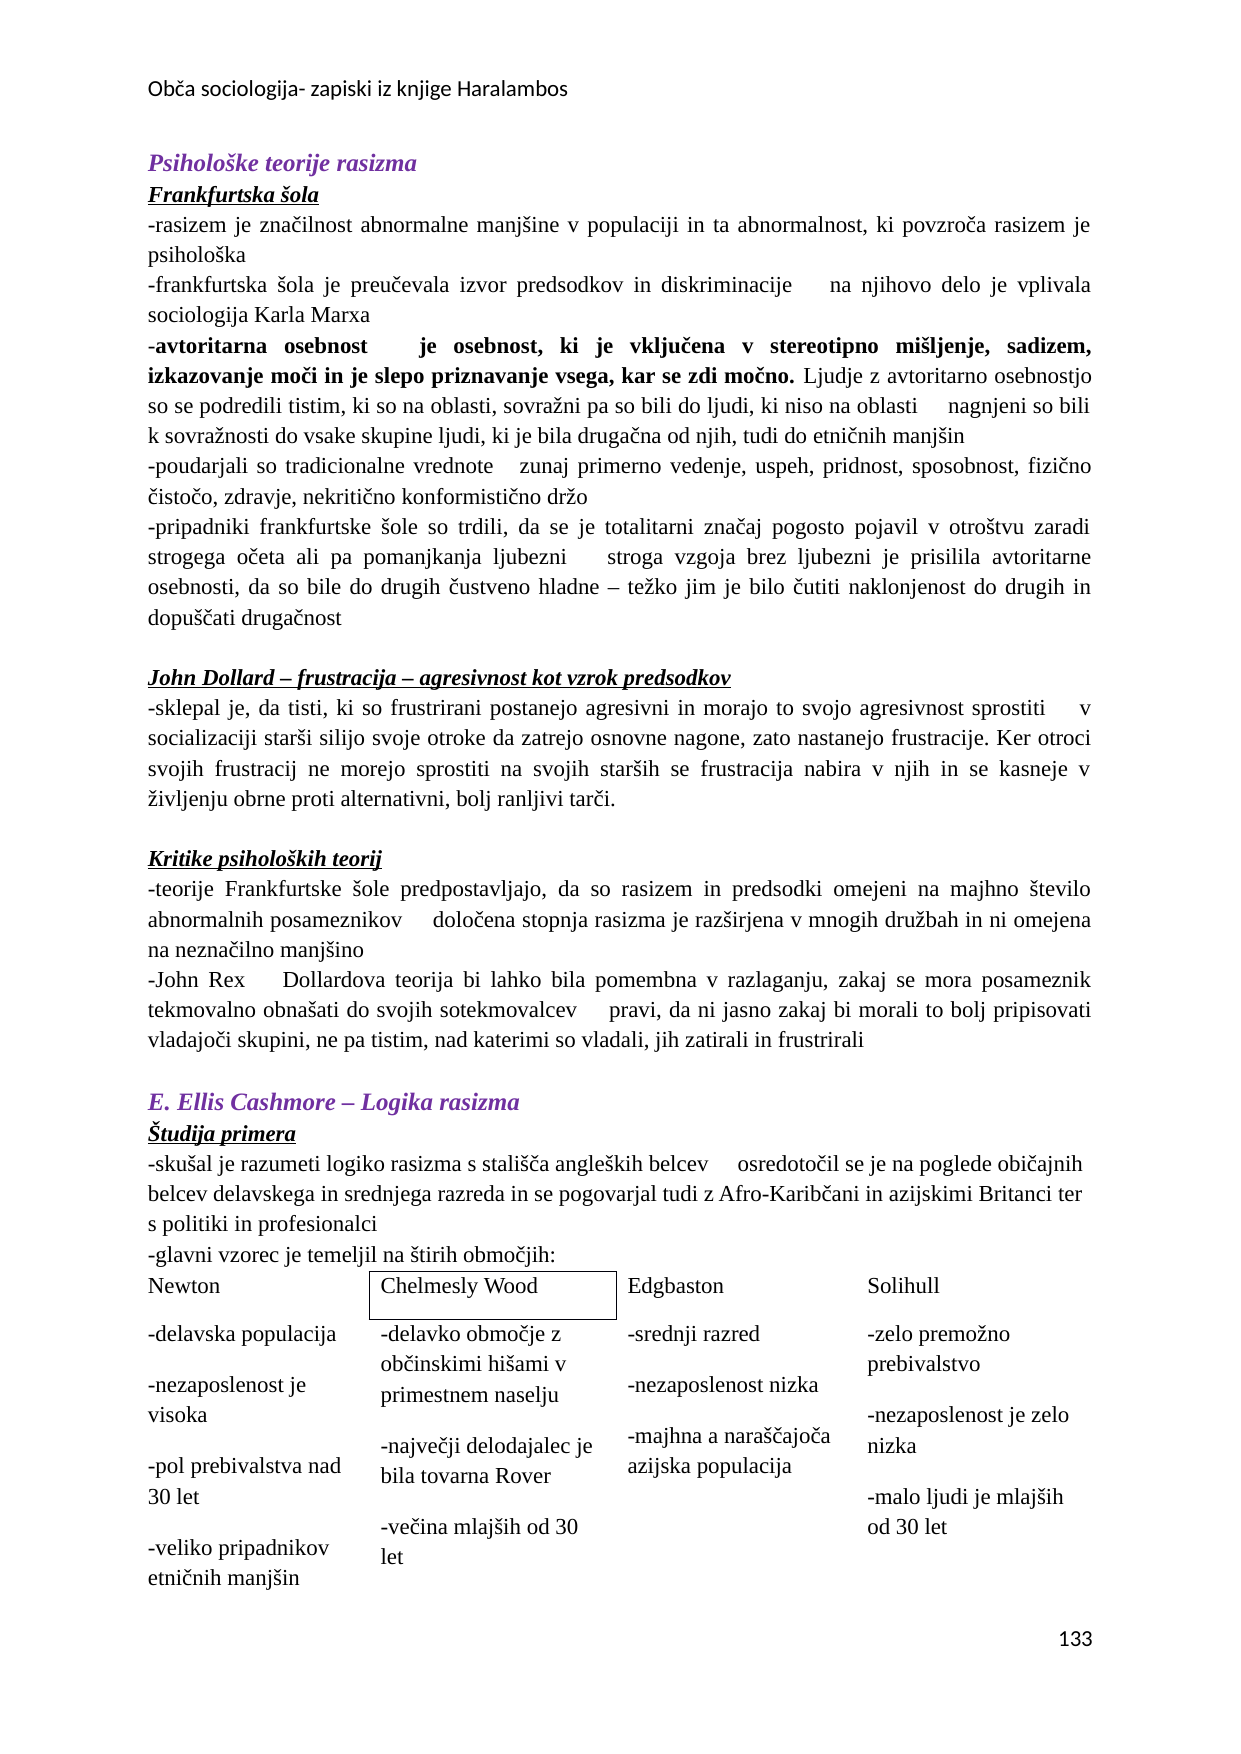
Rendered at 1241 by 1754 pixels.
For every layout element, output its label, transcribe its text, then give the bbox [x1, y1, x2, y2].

table_cell -srednji razred -nezaposlenost nizka -majhna a naraščajoča azijska populacija [616, 1319, 856, 1590]
text -poudarjali so tradicionalne vrednote zunaj primerno vedenje, uspeh, pridnost, sposobnost, fizično čistočo, zdravje, nekritično konformistično držo [148, 452, 1093, 509]
table_cell -delavko območje z občinskimi hišami v primestnem naselju -največji delodajalec je bila tovarna Rover -večina mlajših od 30 let [369, 1320, 616, 1590]
text John Dollard – frustracija – agresivnost kot vzrok predsodkov [148, 664, 1093, 690]
text Frankfurtska šola [148, 181, 1093, 207]
text -rasizem je značilnost abnormalne manjšine v populaciji in ta abnormalnost, ki povzroča rasizem je psihološka [148, 211, 1093, 267]
text -glavni vzorec je temeljil na štirih območjih: [148, 1241, 1093, 1267]
table_header Edgbaston [617, 1271, 856, 1319]
text -sklepal je, da tisti, ki so frustrirani postanejo agresivni in morajo to svojo agresivnost sprostiti  v socializaciji starši silijo svoje otroke da zatrejo osnovne nagone, zato nastanejo frustracije. Ker otroci svojih frustracij ne morejo sprostiti na svojih starših se frustracija nabira v njih in se kasneje v življenju obrne proti alternativni, bolj ranljivi tarči. [148, 694, 1093, 811]
table_header Chelmesly Wood [370, 1272, 616, 1319]
table_cell -zelo premožno prebivalstvo -nezaposlenost je zelo nizka -malo ljudi je mlajših od 30 let [856, 1319, 1096, 1590]
table_cell -delavska populacija -nezaposlenost je visoka -pol prebivalstva nad 30 let -veliko pripadnikov etničnih manjšin [136, 1319, 369, 1590]
text Psihološke teorije rasizma [148, 148, 1093, 176]
text -frankfurtska šola je preučevala izvor predsodkov in diskriminacije  na njihovo delo je vplivala sociologija Karla Marxa [148, 271, 1093, 328]
table_header Newton [136, 1271, 369, 1319]
text -skušal je razumeti logiko rasizma s stališča angleških belcev  osredotočil se je na poglede običajnih belcev delavskega in srednjega razreda in se pogovarjal tudi z Afro-Karibčani in azijskimi Britanci ter s politiki in profesionalci [148, 1150, 1093, 1237]
table_header Solihull [856, 1271, 1096, 1319]
text E. Ellis Cashmore – Logika rasizma [148, 1087, 1093, 1116]
text -John Rex  Dollardova teorija bi lahko bila pomembna v razlaganju, zakaj se mora posameznik tekmovalno obnašati do svojih sotekmovalcev  pravi, da ni jasno zakaj bi morali to bolj pripisovati vladajoči skupini, ne pa tistim, nad katerimi so vladali, jih zatirali in frustrirali [148, 966, 1093, 1053]
text -pripadniki frankfurtske šole so trdili, da se je totalitarni značaj pogosto pojavil v otroštvu zaradi strogega očeta ali pa pomanjkanja ljubezni  stroga vzgoja brez ljubezni je prisilila avtoritarne osebnosti, da so bile do drugih čustveno hladne – težko jim je bilo čutiti naklonjenost do drugih in dopuščati drugačnost [148, 513, 1093, 630]
text Študija primera [148, 1120, 1093, 1146]
text -teorije Frankfurtske šole predpostavljajo, da so rasizem in predsodki omejeni na majhno število abnormalnih posameznikov  določena stopnja rasizma je razširjena v mnogih družbah in ni omejena na neznačilno manjšino [148, 875, 1093, 962]
text Kritike psiholoških teorij [148, 845, 1093, 872]
text -avtoritarna osebnost  je osebnost, ki je vključena v stereotipno mišljenje, sadizem, izkazovanje moči in je slepo priznavanje vsega, kar se zdi močno. Ljudje z avtoritarno osebnostjo so se podredili tistim, ki so na oblasti, sovražni pa so bili do ljudi, ki niso na oblasti  nagnjeni so bili k sovražnosti do vsake skupine ljudi, ki je bila drugačna od njih, tudi do etničnih manjšin [148, 332, 1093, 449]
